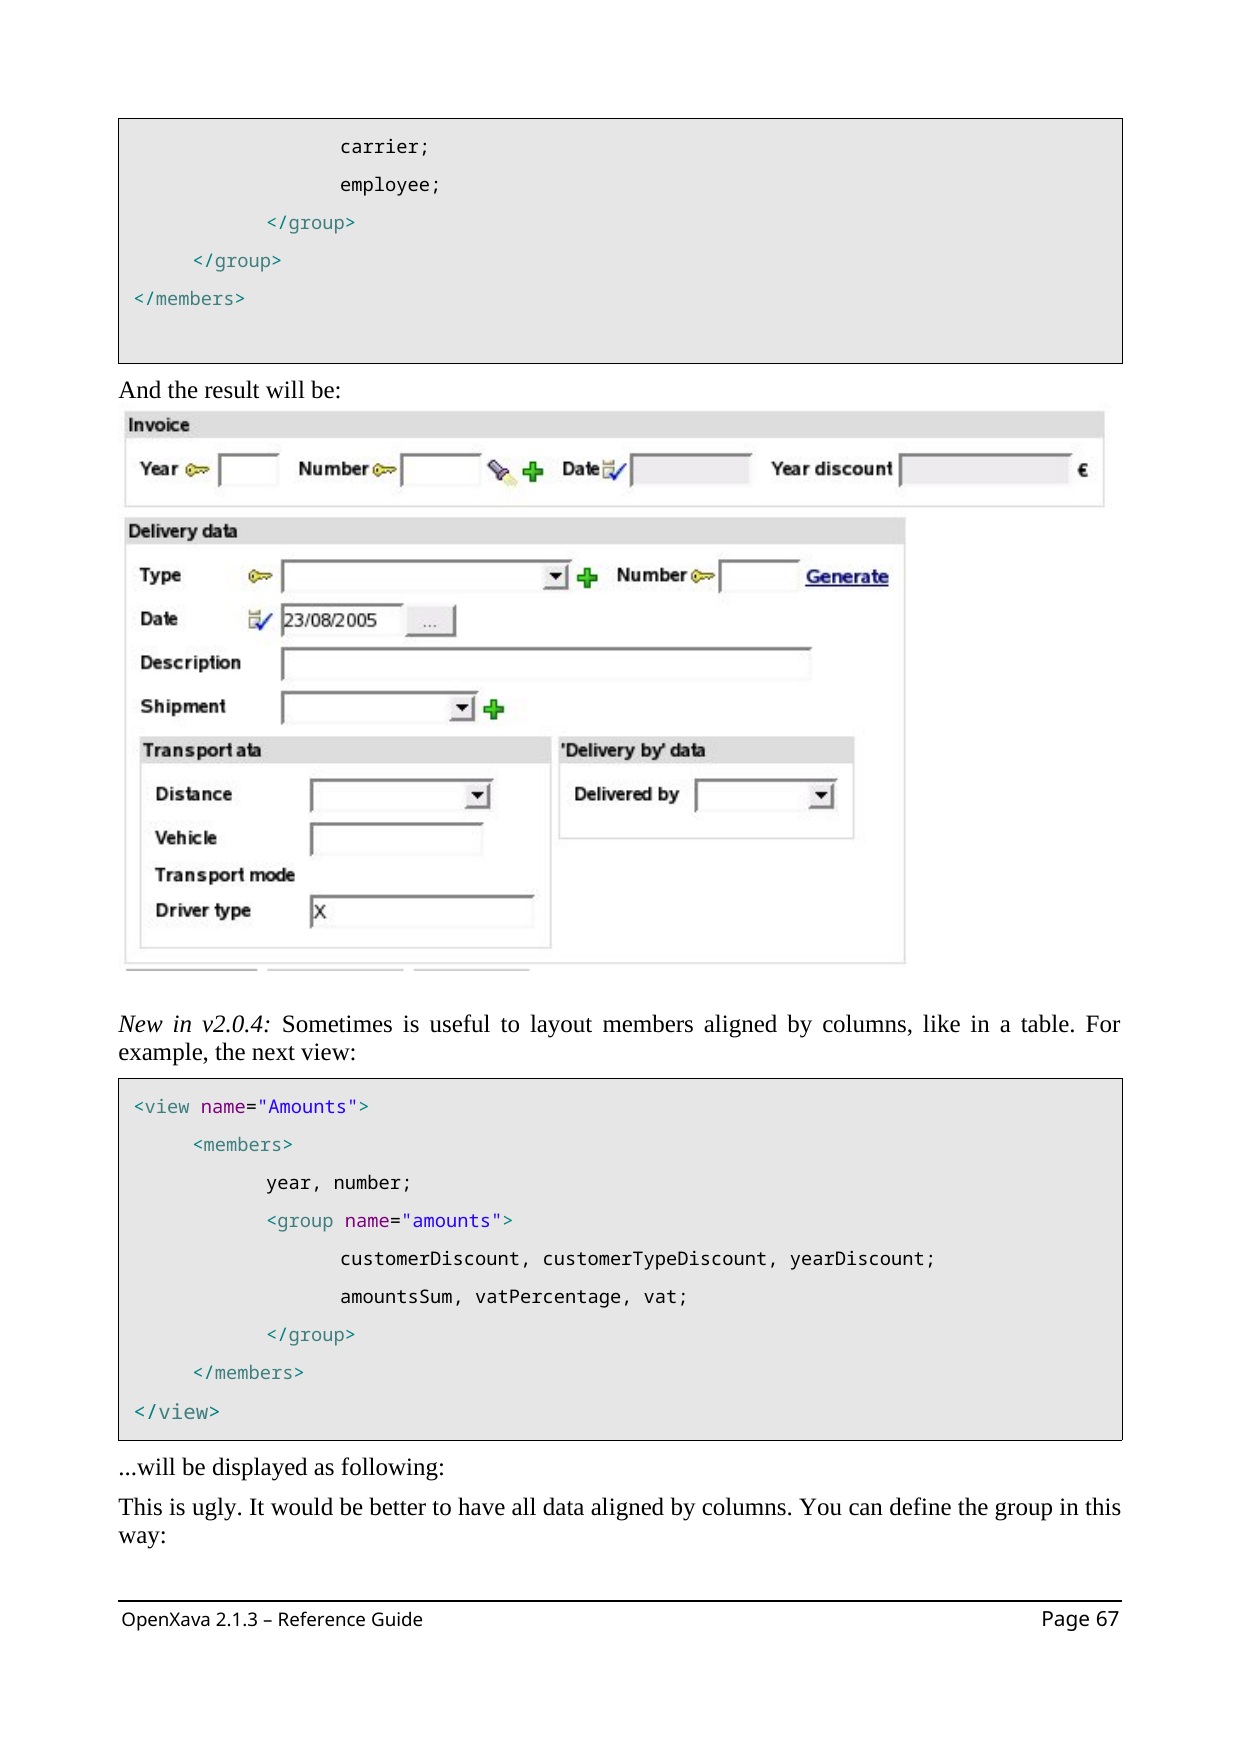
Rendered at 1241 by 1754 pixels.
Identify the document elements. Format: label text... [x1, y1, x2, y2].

text </members> [119, 1344, 1122, 1382]
text </members> [119, 270, 1122, 308]
text This is ugly. It would be better to have all data aligned by columns. You can define the group in this way: [118, 1493, 1122, 1548]
text year, number; [119, 1154, 1122, 1192]
text carrier; [119, 119, 1122, 156]
picture [118, 403, 1122, 971]
text And the result will be: [118, 376, 1122, 403]
text customerDiscount, customerTypeDiscount, yearDiscount; [119, 1230, 1122, 1268]
text employee; [119, 156, 1122, 194]
text </group> [119, 1306, 1122, 1344]
text New in v2.0.4: Sometimes is useful to layout members aligned by columns, like in a table. For example, the next view: [118, 1010, 1122, 1066]
text <view name="Amounts"> [119, 1079, 1122, 1116]
text <group name="amounts"> [119, 1192, 1122, 1230]
text </view> [119, 1382, 1122, 1440]
text </group> [119, 194, 1122, 232]
text ...will be displayed as following: [118, 1453, 1122, 1481]
text </group> [119, 232, 1122, 270]
text <members> [119, 1116, 1122, 1154]
text amountsSum, vatPercentage, vat; [119, 1268, 1122, 1306]
